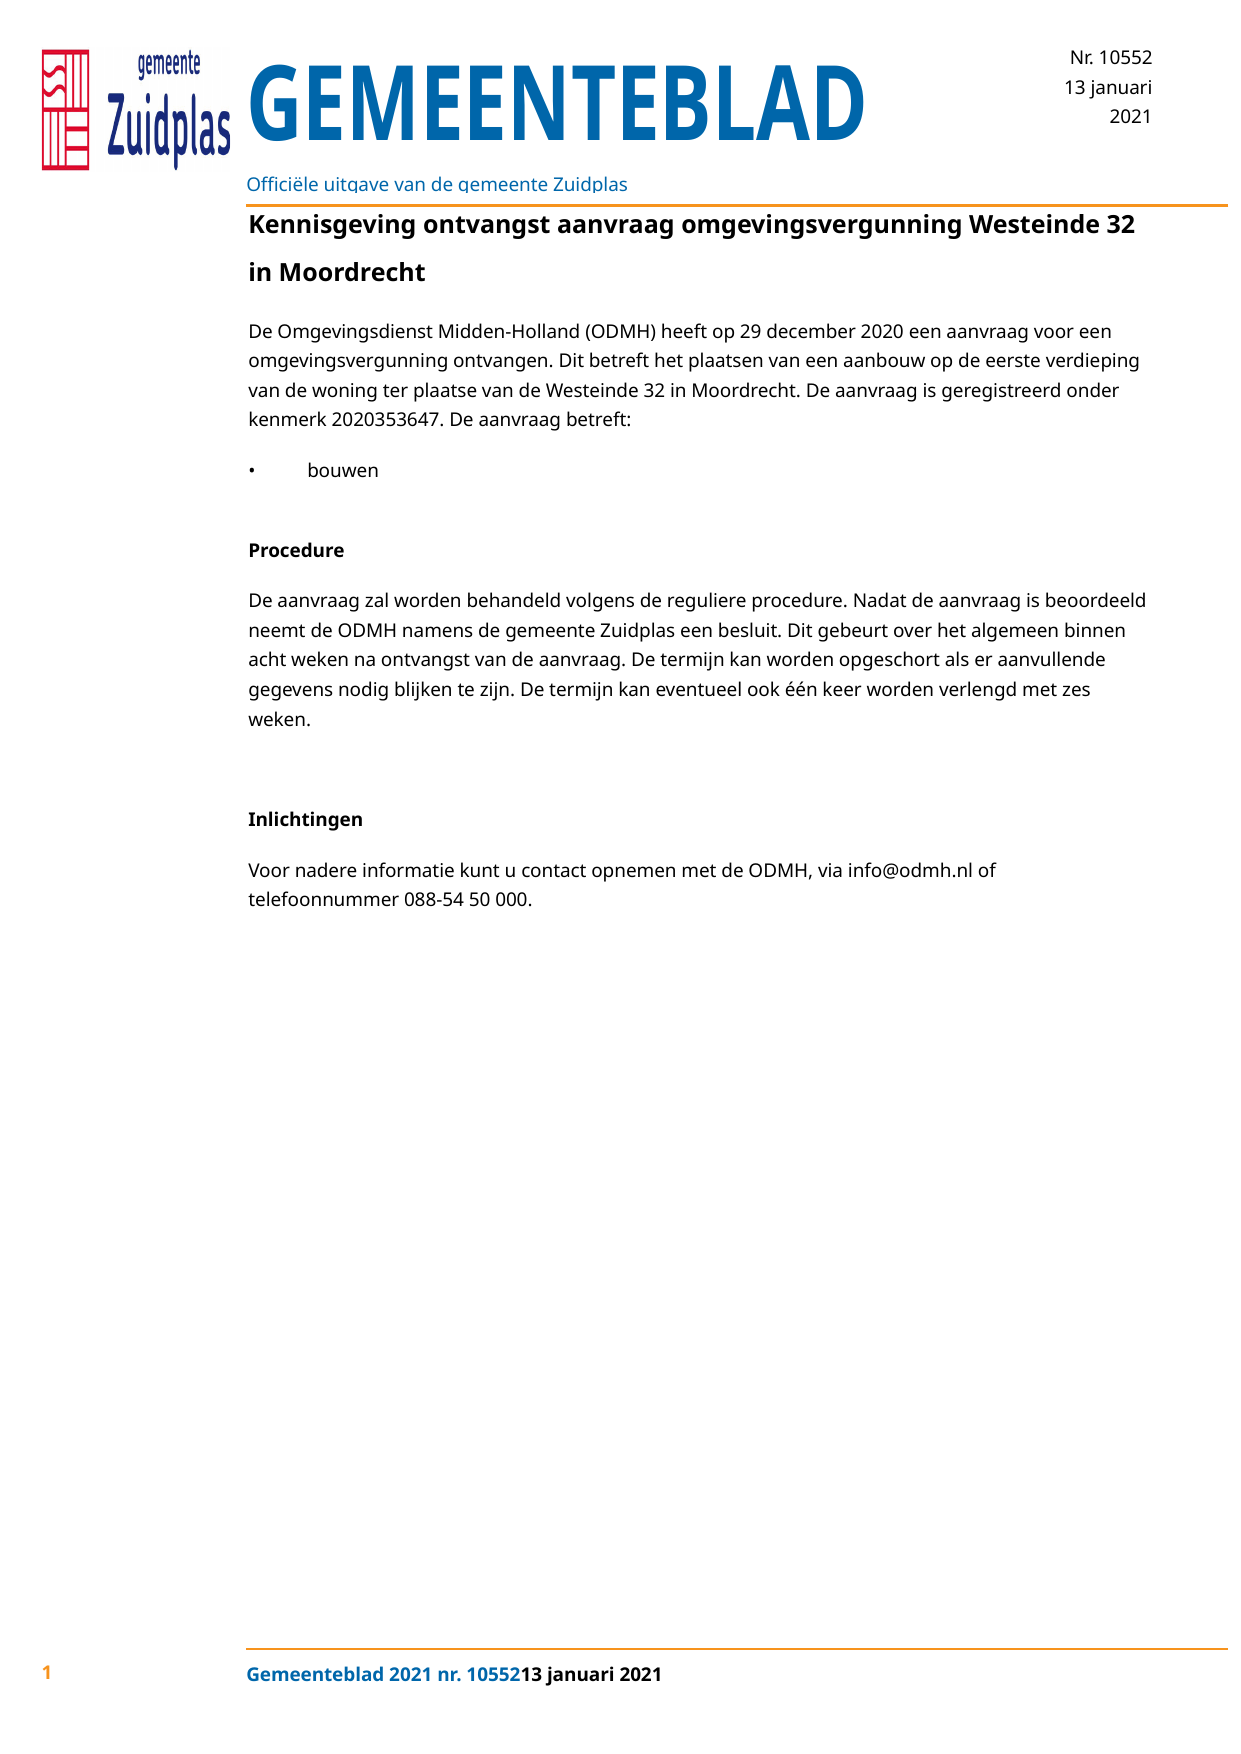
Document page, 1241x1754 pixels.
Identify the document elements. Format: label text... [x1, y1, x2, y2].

text Voor nadere informatie kunt u contact opnemen met de ODMH, via info@odmh.nl of telefoonnummer 088-54 50 000. [248, 857, 1152, 912]
text De Omgevingsdienst Midden-Holland (ODMH) heeft op 29 december 2020 een aanvraag voor een omgevingsvergunning ontvangen. Dit betreft het plaatsen van een aanbouw op de eerste verdieping van de woning ter plaatse van de Westeinde 32 in Moordrecht. De aanvraag is geregistreerd onder kenmerk 2020353647. De aanvraag betreft: [248, 318, 1152, 432]
picture [41, 47, 231, 172]
list bouwen [248, 457, 1152, 483]
text Kennisgeving ontvangst aanvraag omgevingsvergunning Westeinde 32 in Moordrecht [248, 207, 1152, 288]
text Inlichtingen [248, 807, 1152, 832]
text De aanvraag zal worden behandeld volgens de reguliere procedure. Nadat de aanvraag is beoordeeld neemt de ODMH namens de gemeente Zuidplas een besluit. Dit gebeurt over het algemeen binnen acht weken na ontvangst van de aanvraag. De termijn kan worden opgeschort als er aanvullende gegevens nodig blijken te zijn. De termijn kan eventueel ook één keer worden verlengd met zes weken. [248, 587, 1152, 732]
text Procedure [248, 537, 1152, 563]
